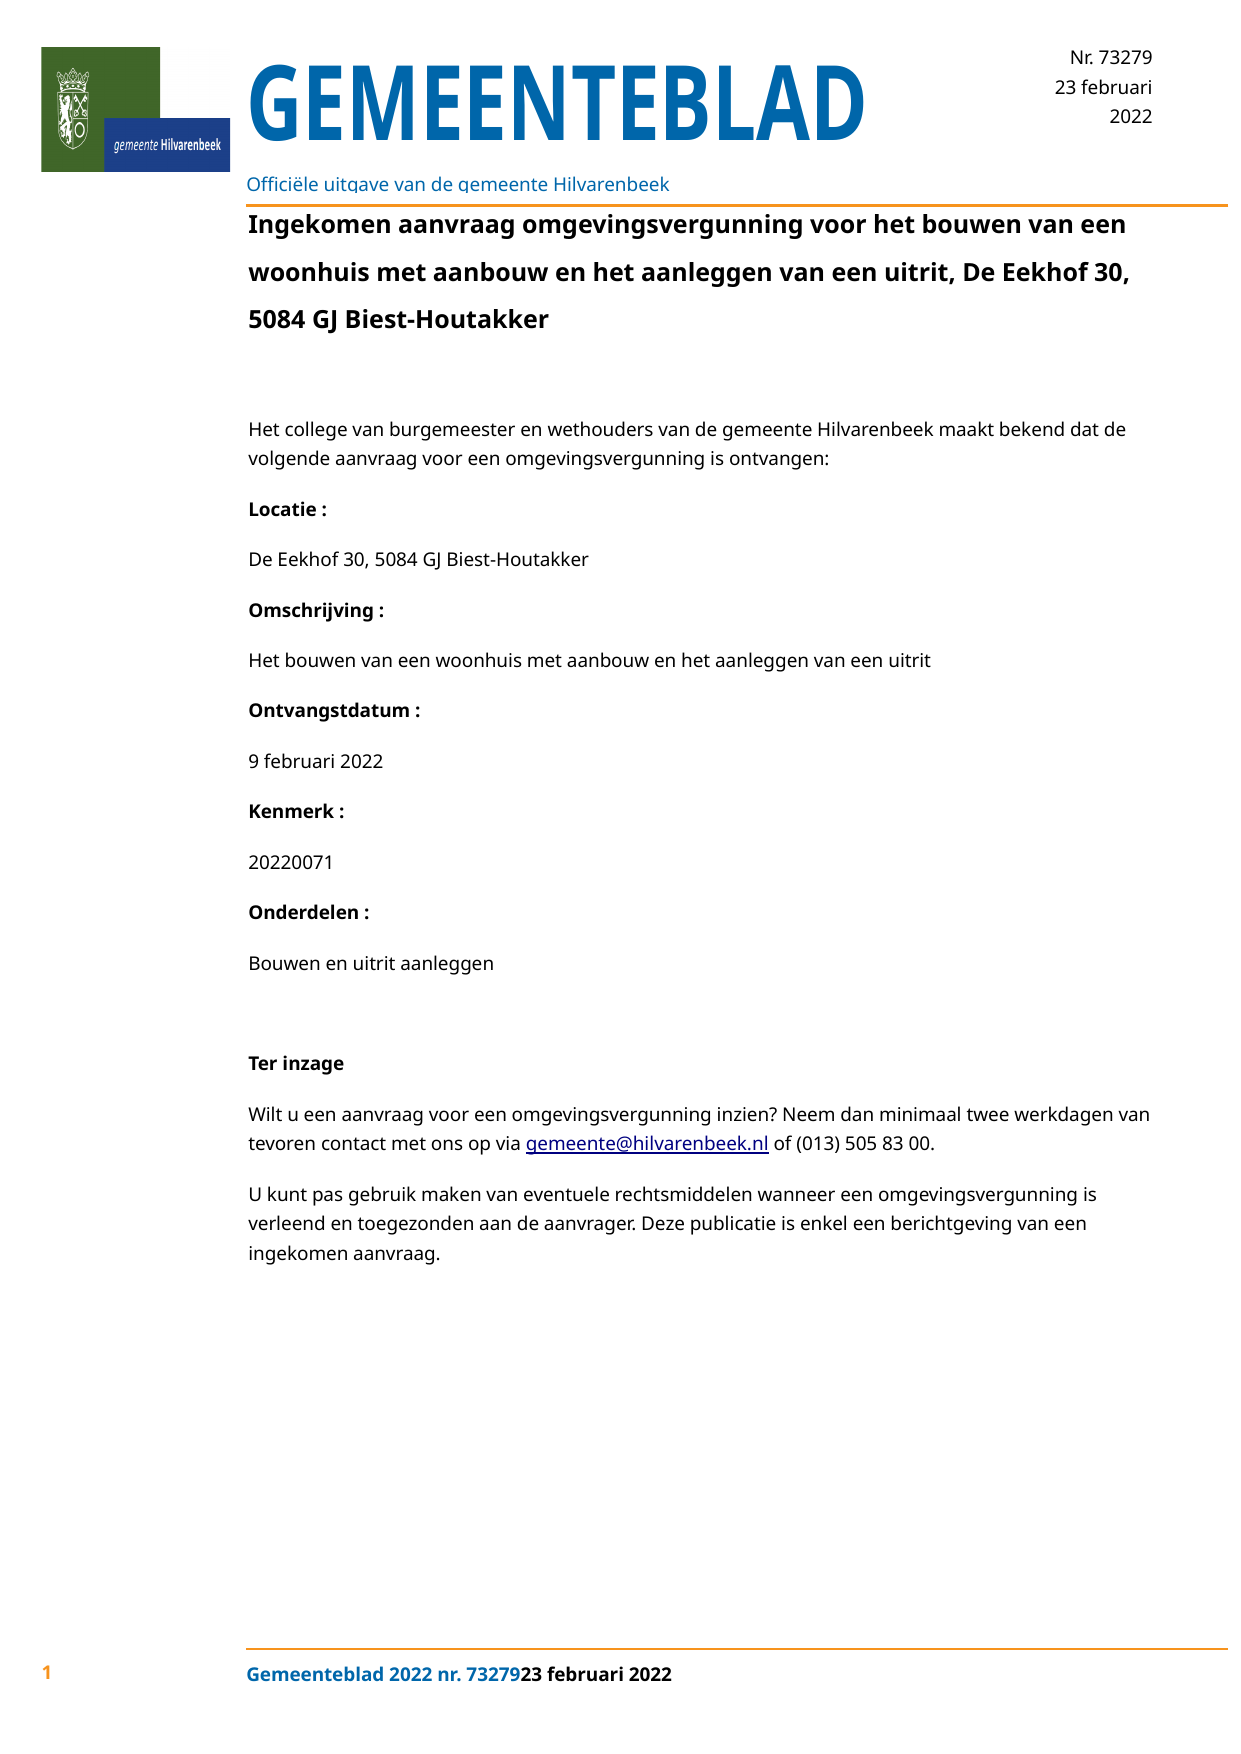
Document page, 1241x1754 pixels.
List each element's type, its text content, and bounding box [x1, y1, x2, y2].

text Locatie : [248, 496, 1152, 522]
text Het bouwen van een woonhuis met aanbouw en het aanleggen van een uitrit [248, 647, 1152, 673]
text Bouwen en uitrit aanleggen [248, 950, 1152, 975]
text Omschrijving : [248, 597, 1152, 622]
text 9 februari 2022 [248, 748, 1152, 774]
text U kunt pas gebruik maken van eventuele rechtsmiddelen wanneer een omgevingsvergunning is verleend en toegezonden aan de aanvrager. Deze publicatie is enkel een berichtgeving van een ingekomen aanvraag. [248, 1181, 1152, 1266]
text Kenmerk : [248, 798, 1152, 824]
text Onderdelen : [248, 899, 1152, 925]
text Het college van burgemeester en wethouders van de gemeente Hilvarenbeek maakt bekend dat de volgende aanvraag voor een omgevingsvergunning is ontvangen: [248, 416, 1152, 471]
text Wilt u een aanvraag voor een omgevingsvergunning inzien? Neem dan minimaal twee werkdagen van tevoren contact met ons op via gemeente@hilvarenbeek.nl of (013) 505 83 00. [248, 1101, 1152, 1156]
text 20220071 [248, 849, 1152, 874]
text Ingekomen aanvraag omgevingsvergunning voor het bouwen van een woonhuis met aanbouw en het aanleggen van een uitrit, De Eekhof 30, 5084 GJ Biest-Houtakker [248, 207, 1152, 336]
text De Eekhof 30, 5084 GJ Biest-Houtakker [248, 546, 1152, 572]
text Ontvangstdatum : [248, 698, 1152, 723]
picture [41, 47, 231, 172]
text Ter inzage [248, 1051, 1152, 1076]
